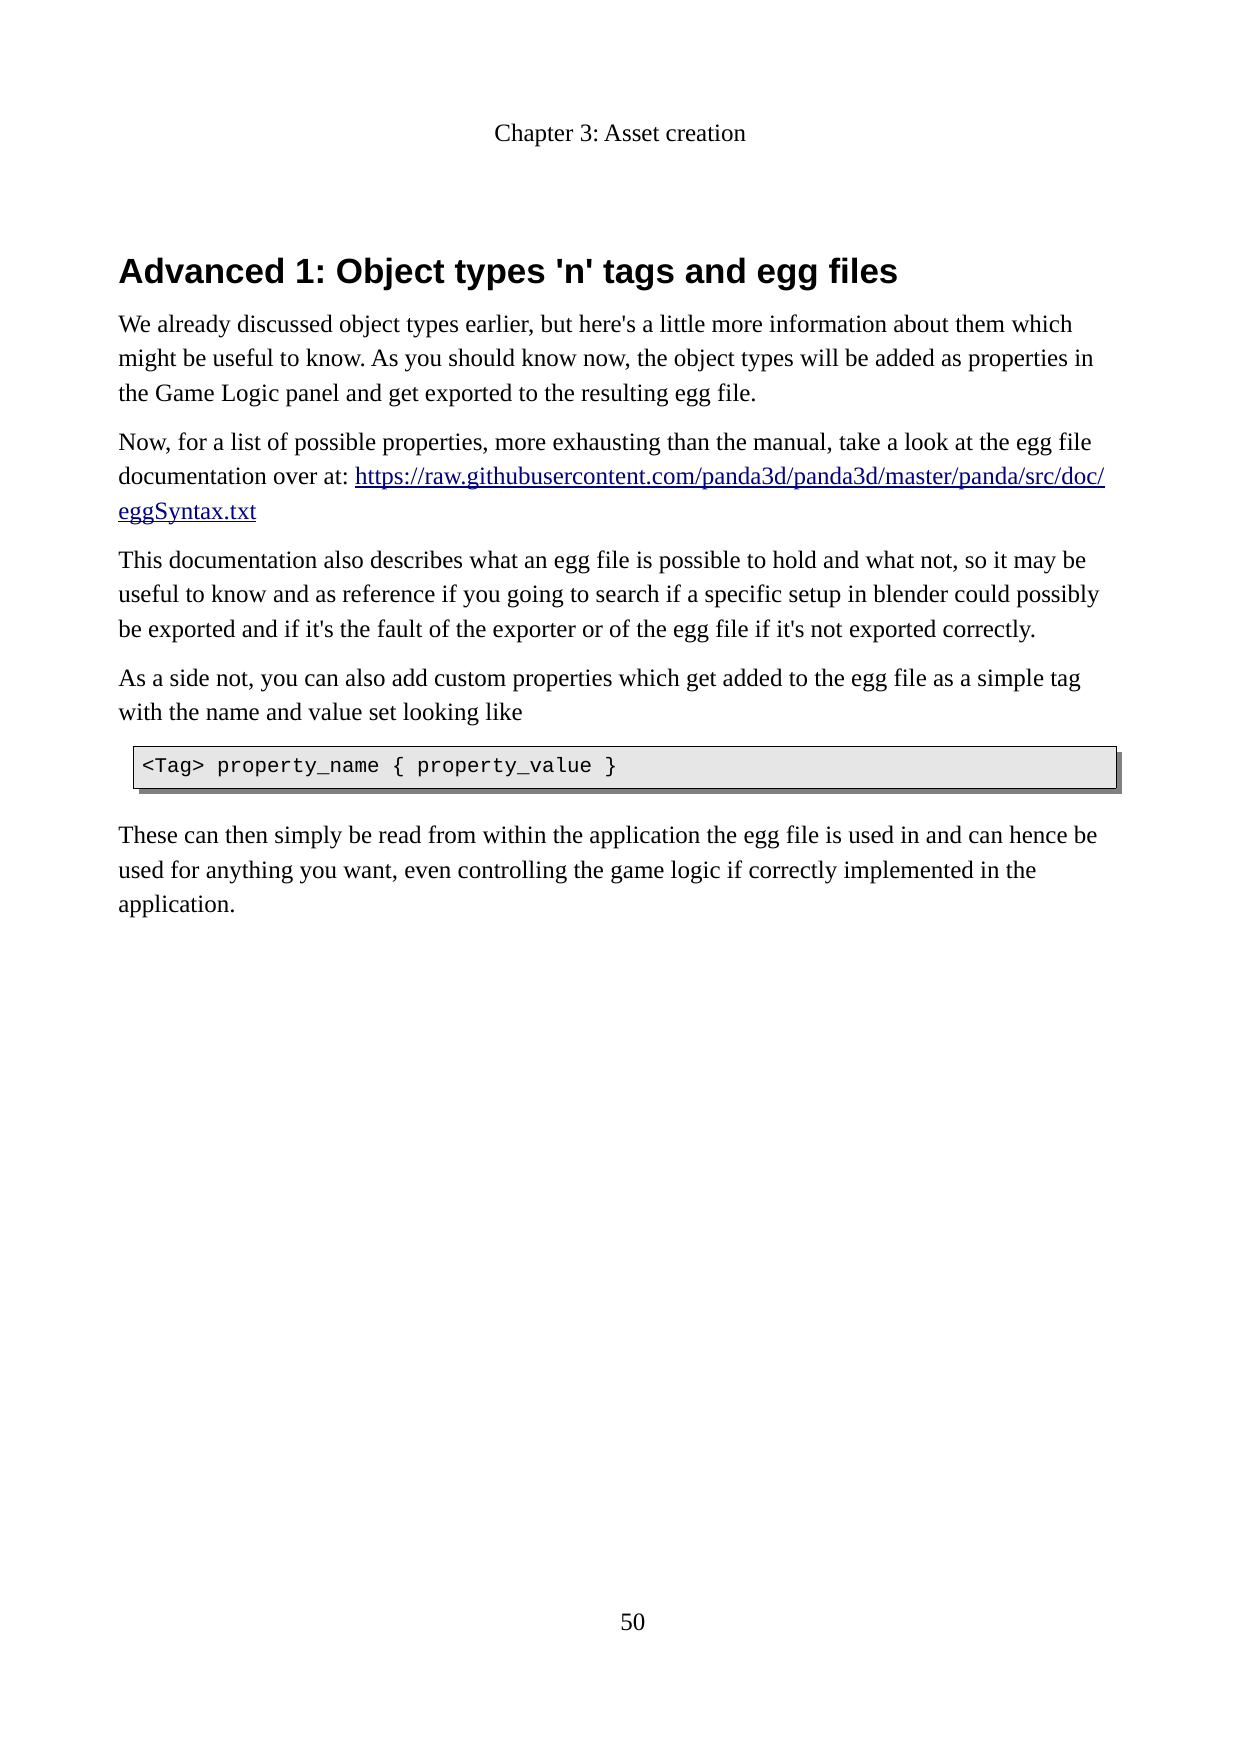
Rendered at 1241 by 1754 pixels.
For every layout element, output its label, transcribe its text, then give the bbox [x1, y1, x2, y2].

subtitle Advanced 1: Object types 'n' tags and egg files [118, 250, 1122, 290]
text As a side not, you can also add custom properties which get added to the egg file as a simple tag with the name and value set looking like [118, 663, 1122, 726]
text This documentation also describes what an egg file is possible to hold and what not, so it may be useful to know and as reference if you going to search if a specific setup in blender could possibly be exported and if it's the fault of the exporter or of the egg file if it's not exported correctly. [118, 545, 1122, 642]
text These can then simply be read from within the application the egg file is used in and can hence be used for anything you want, even controlling the game logic if correctly implemented in the application. [118, 820, 1122, 918]
text We already discussed object types earlier, but here's a little more information about them which might be useful to know. As you should know now, the object types will be added as properties in the Game Logic panel and get exported to the resulting egg file. [118, 309, 1122, 406]
text Now, for a list of possible properties, more exhausting than the manual, take a look at the egg file documentation over at: https://raw.githubusercontent.com/panda3d/panda3d/master/panda/src/doc/eggSyntax.txt [118, 427, 1122, 524]
text <Tag> property_name { property_value } [134, 747, 1116, 788]
